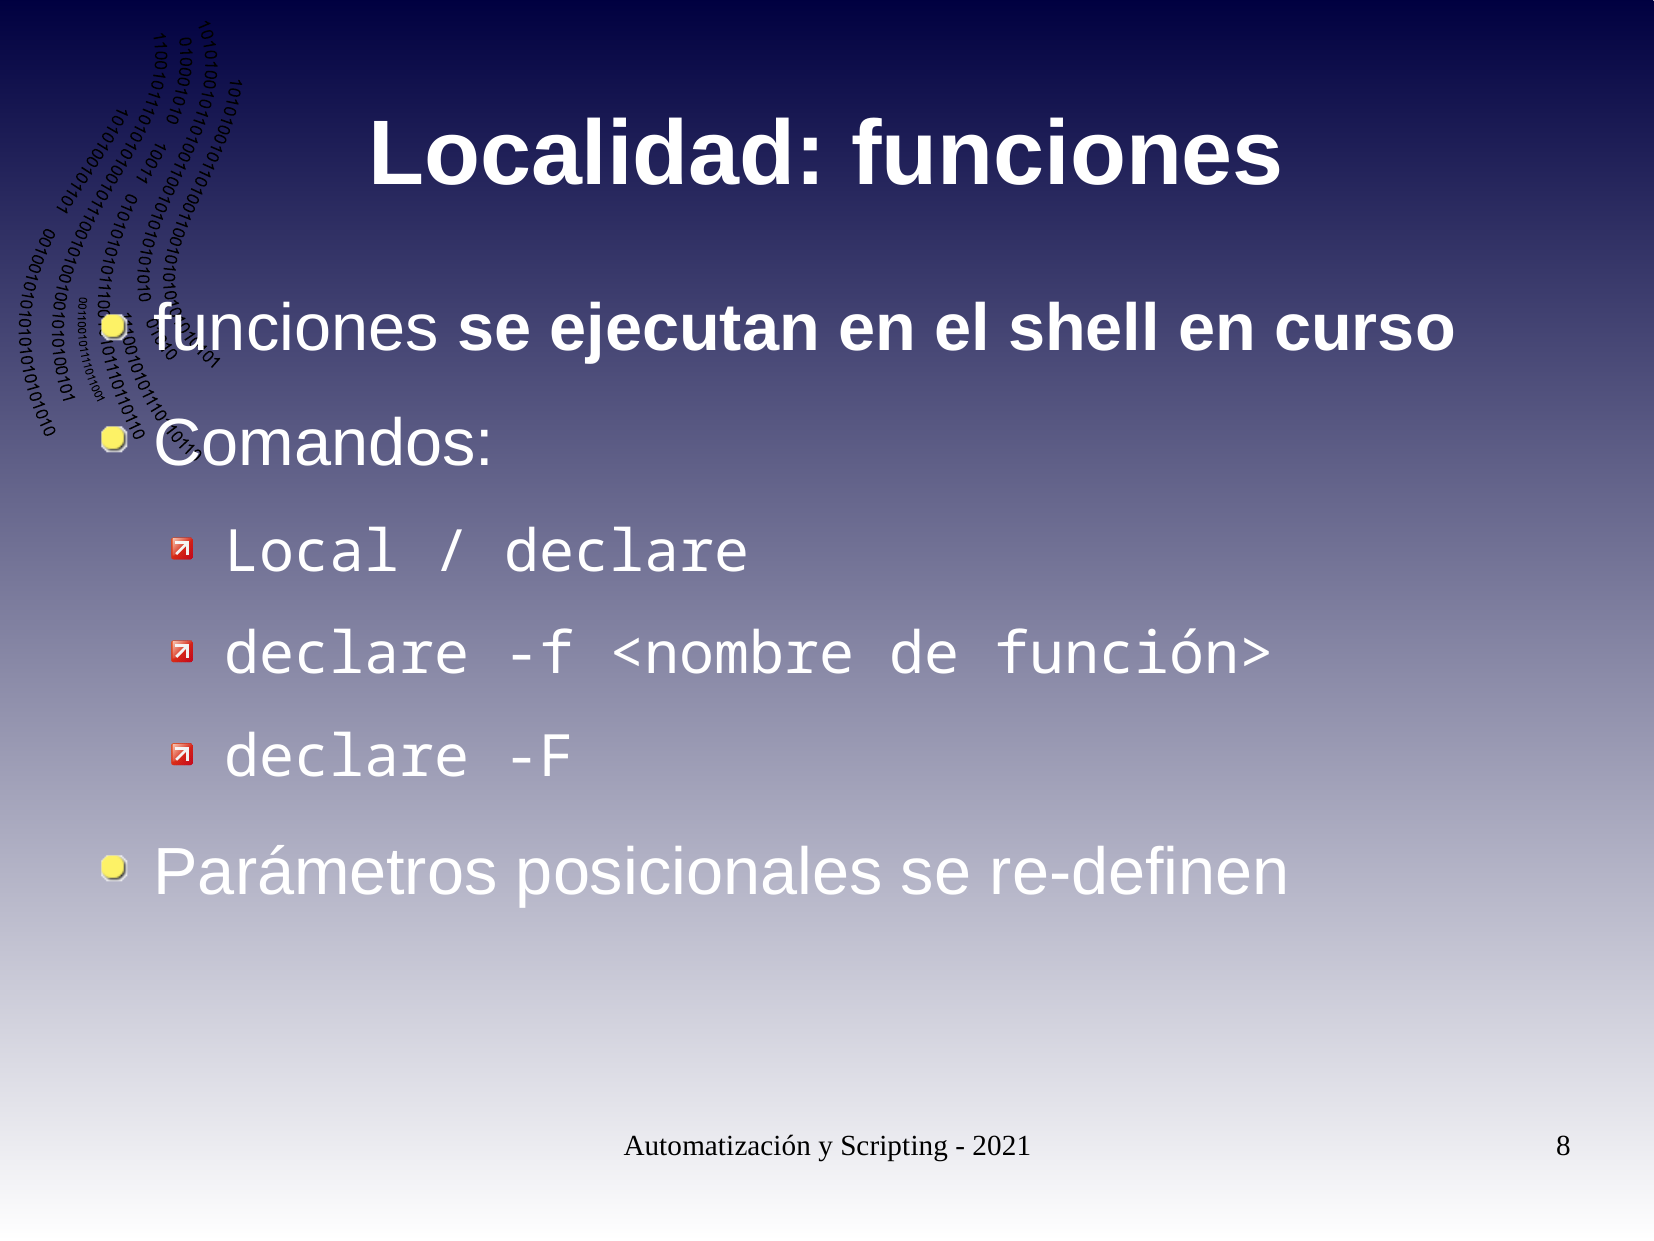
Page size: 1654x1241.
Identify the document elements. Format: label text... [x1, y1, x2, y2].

list funciones se ejecutan en el shell en curso Comandos: Local / declare declare -f <nombre de función> declare -F Parámetros posicionales se re-definen [82, 290, 1571, 1010]
picture [18, 20, 243, 461]
title Localidad: funciones [82, 49, 1571, 257]
